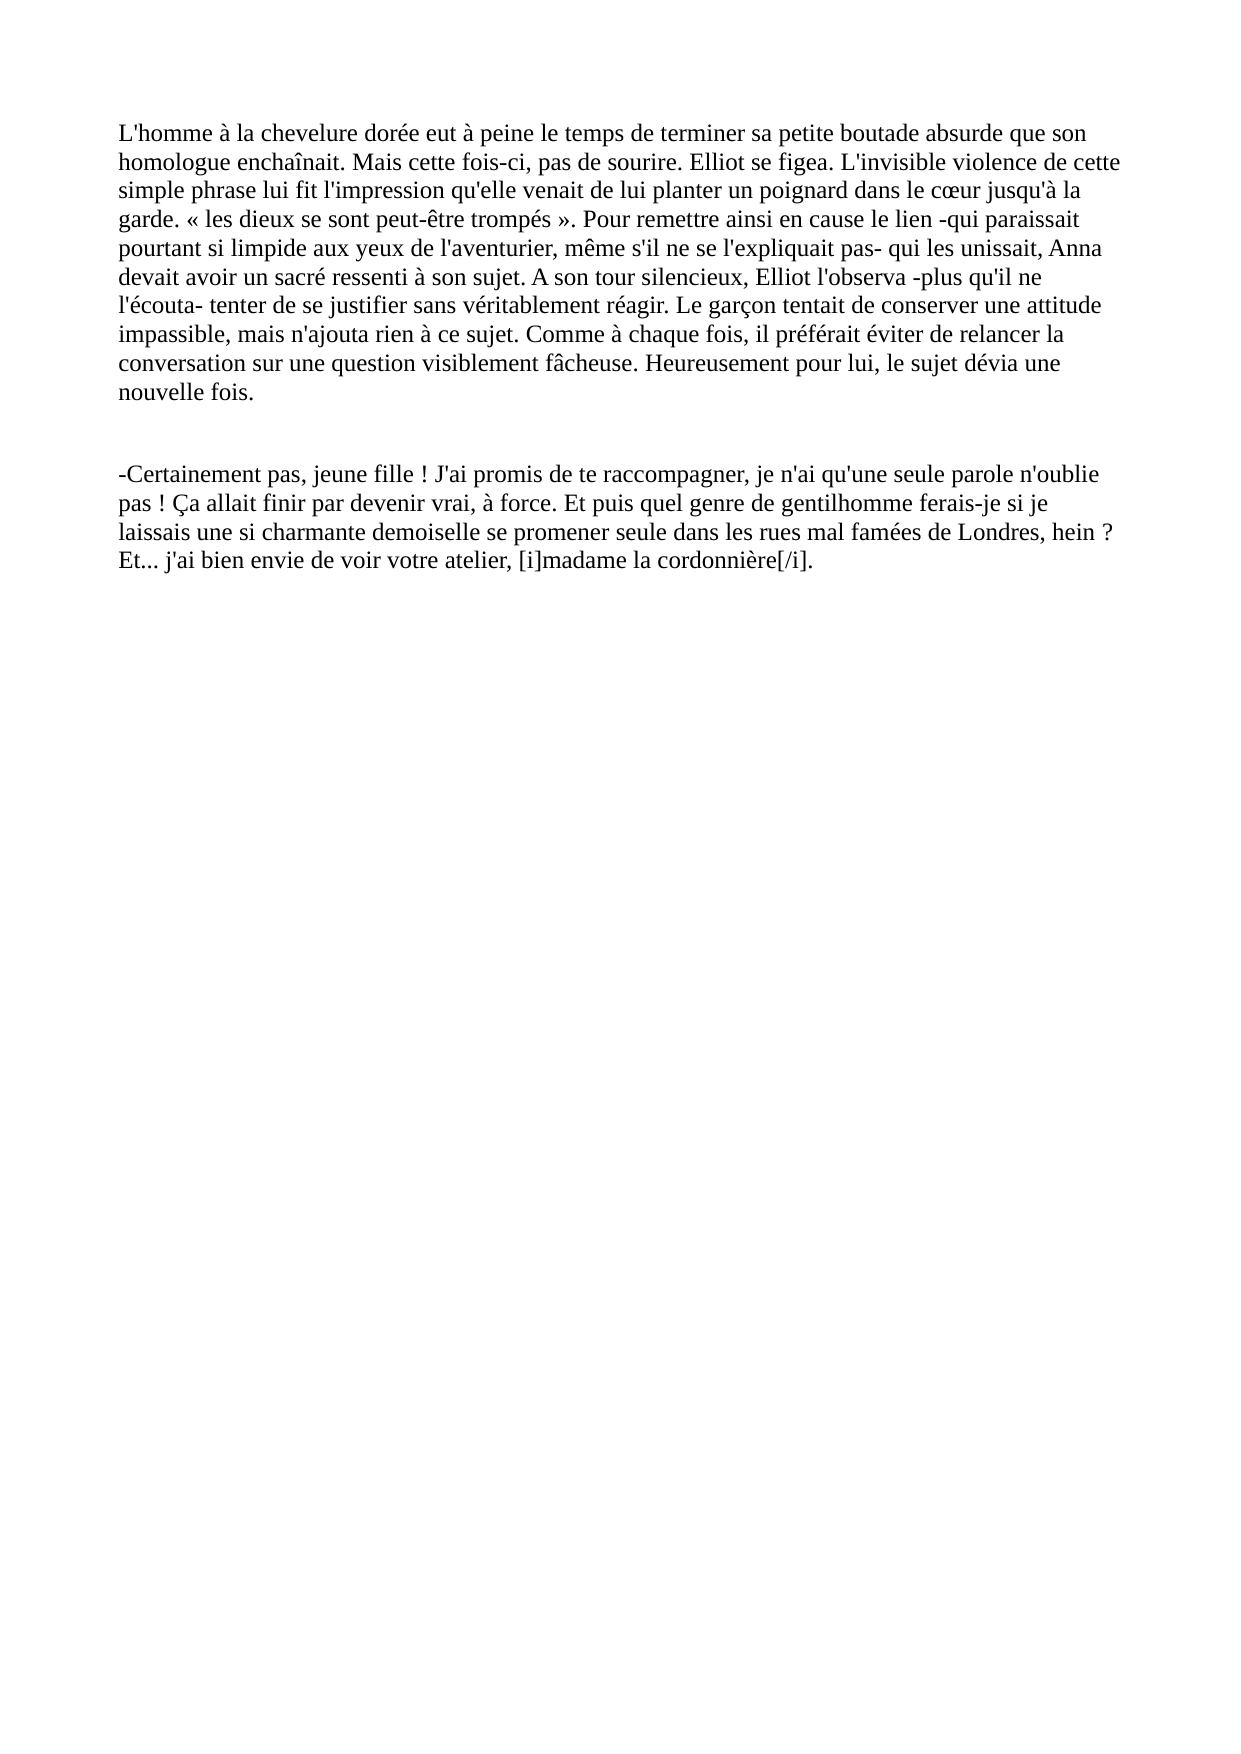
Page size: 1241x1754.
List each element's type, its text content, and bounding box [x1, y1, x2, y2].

text L'homme à la chevelure dorée eut à peine le temps de terminer sa petite boutade absurde que son homologue enchaînait. Mais cette fois-ci, pas de sourire. Elliot se figea. L'invisible violence de cette simple phrase lui fit l'impression qu'elle venait de lui planter un poignard dans le cœur jusqu'à la garde. « les dieux se sont peut-être trompés ». Pour remettre ainsi en cause le lien -qui paraissait pourtant si limpide aux yeux de l'aventurier, même s'il ne se l'expliquait pas- qui les unissait, Anna devait avoir un sacré ressenti à son sujet. A son tour silencieux, Elliot l'observa -plus qu'il ne l'écouta- tenter de se justifier sans véritablement réagir. Le garçon tentait de conserver une attitude impassible, mais n'ajouta rien à ce sujet. Comme à chaque fois, il préférait éviter de relancer la conversation sur une question visiblement fâcheuse. Heureusement pour lui, le sujet dévia une nouvelle fois. [118, 118, 1122, 406]
text -Certainement pas, jeune fille ! J'ai promis de te raccompagner, je n'ai qu'une seule parole n'oublie pas ! Ça allait finir par devenir vrai, à force. Et puis quel genre de gentilhomme ferais-je si je laissais une si charmante demoiselle se promener seule dans les rues mal famées de Londres, hein ? Et... j'ai bien envie de voir votre atelier, [i]madame la cordonnière[/i]. [118, 459, 1122, 574]
